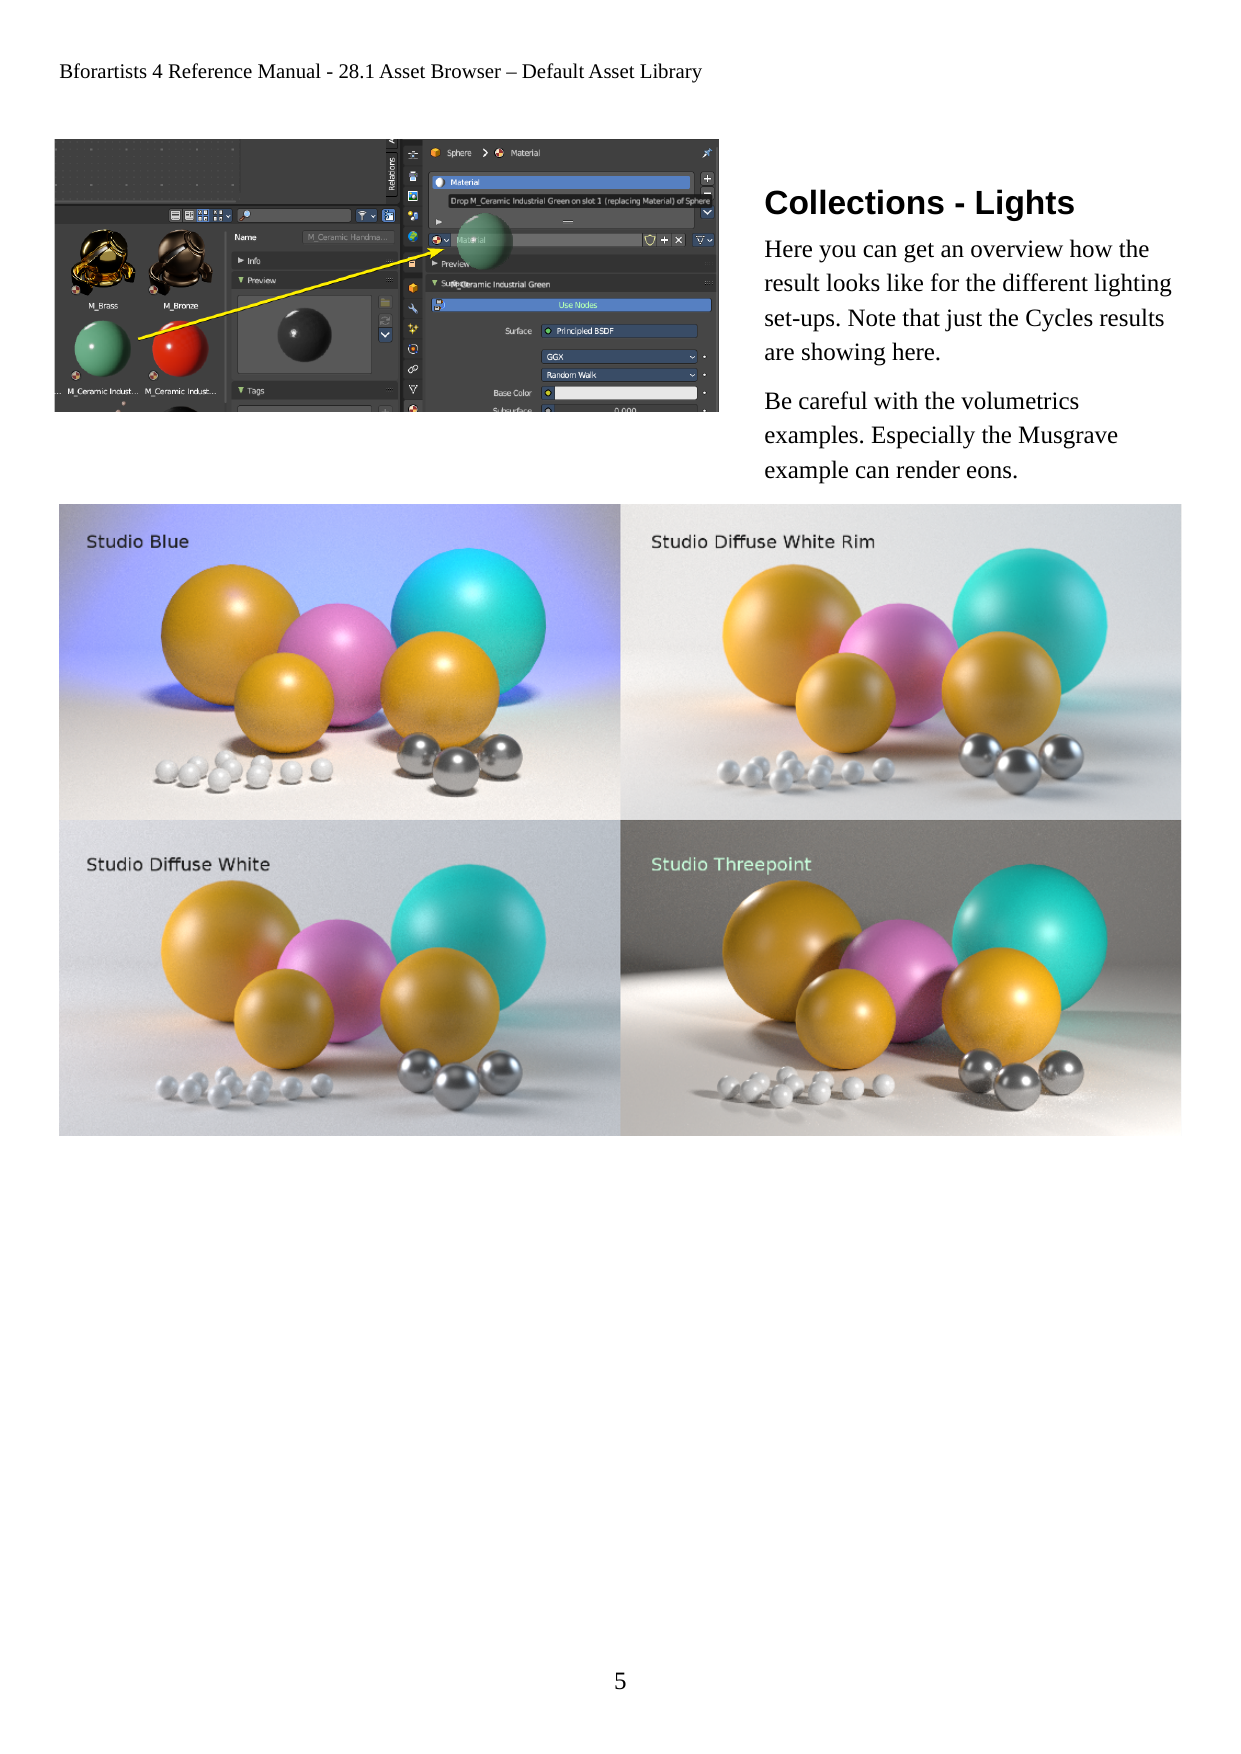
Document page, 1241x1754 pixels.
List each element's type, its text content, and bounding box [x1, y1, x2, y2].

text Be careful with the volumetrics examples. Especially the Musgrave example can render eons. [59, 386, 1181, 484]
subtitle Collections - Lights [719, 182, 1181, 221]
picture [59, 504, 1182, 1136]
text Here you can get an overview how the result looks like for the different lighting set-ups. Note that just the Cycles results are showing here. [719, 234, 1181, 366]
picture [54, 139, 719, 412]
